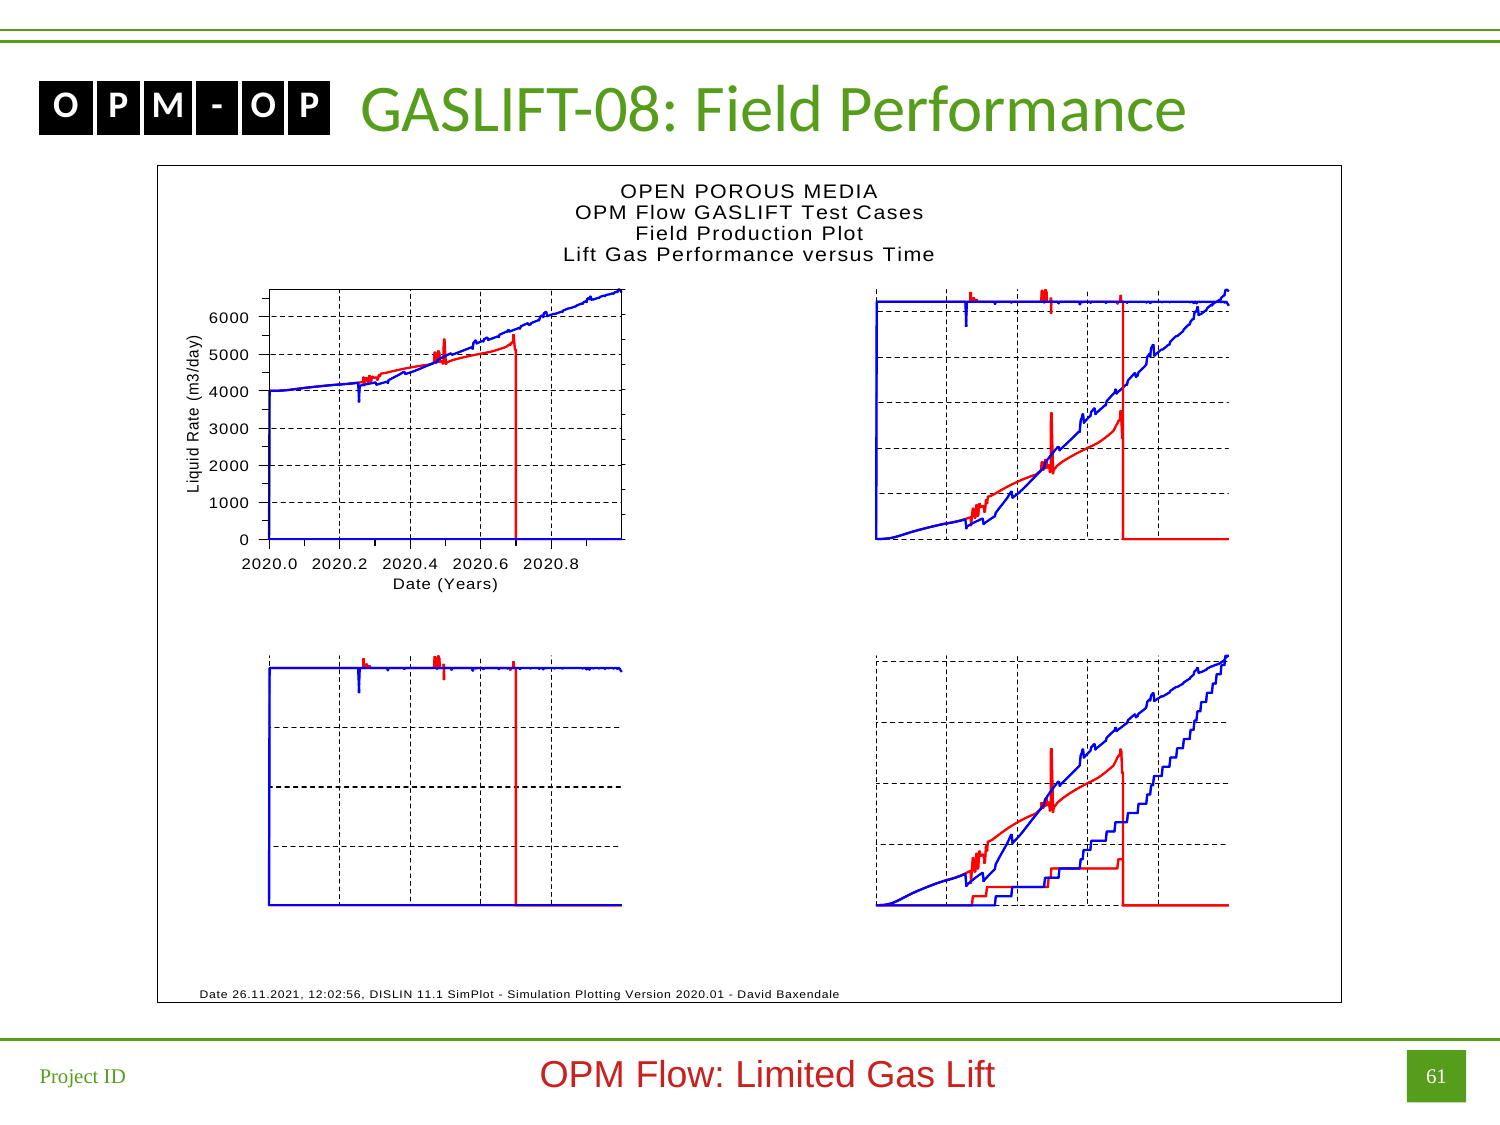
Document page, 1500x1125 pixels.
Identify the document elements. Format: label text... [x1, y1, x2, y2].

picture [157, 165, 1343, 1004]
title GASLIFT-08: Field Performance [360, 77, 1425, 153]
text_box OPM Flow: Limited Gas Lift [200, 1046, 1335, 1110]
